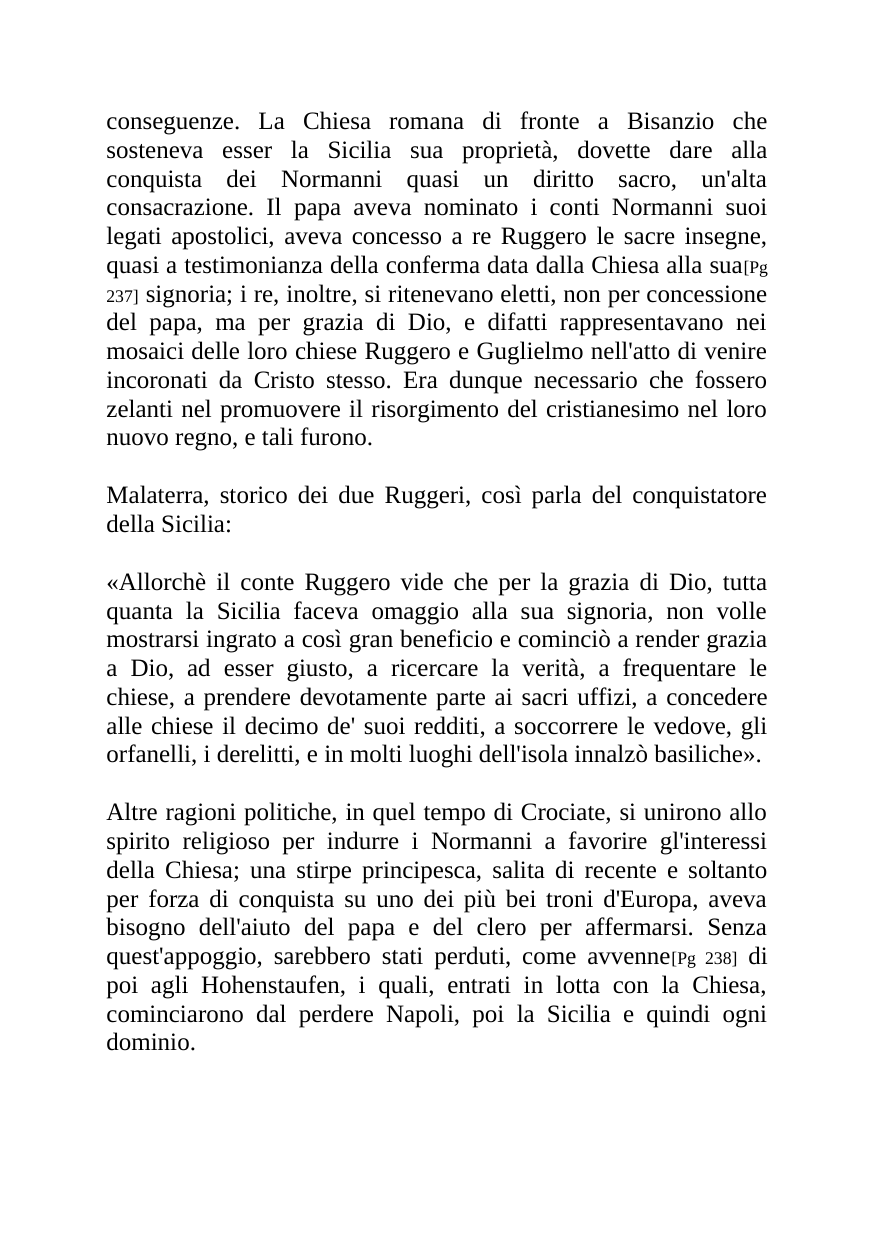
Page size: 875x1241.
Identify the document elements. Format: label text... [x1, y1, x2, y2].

text Altre ragioni politiche, in quel tempo di Crociate, si unirono allo spirito religioso per indurre i Normanni a favorire gl'interessi della Chiesa; una stirpe principesca, salita di recente e soltanto per forza di conquista su uno dei più bei troni d'Europa, aveva bisogno dell'aiuto del papa e del clero per affermarsi. Senza quest'appoggio, sarebbero stati perduti, come avvenne[Pg 238] di poi agli Hohenstaufen, i quali, entrati in lotta con la Chiesa, cominciarono dal perdere Napoli, poi la Sicilia e quindi ogni dominio. [106, 797, 768, 1056]
text conseguenze. La Chiesa romana di fronte a Bisanzio che sosteneva esser la Sicilia sua proprietà, dovette dare alla conquista dei Normanni quasi un diritto sacro, un'alta consacrazione. Il papa aveva nominato i conti Normanni suoi legati apostolici, aveva concesso a re Ruggero le sacre insegne, quasi a testimonianza della conferma data dalla Chiesa alla sua[Pg 237] signoria; i re, inoltre, si ritenevano eletti, non per concessione del papa, ma per grazia di Dio, e difatti rappresentavano nei mosaici delle loro chiese Ruggero e Guglielmo nell'atto di venire incoronati da Cristo stesso. Era dunque necessario che fossero zelanti nel promuovere il risorgimento del cristianesimo nel loro nuovo regno, e tali furono. [106, 106, 768, 451]
text Malaterra, storico dei due Ruggeri, così parla del conquistatore della Sicilia: [106, 480, 768, 538]
text «Allorchè il conte Ruggero vide che per la grazia di Dio, tutta quanta la Sicilia faceva omaggio alla sua signoria, non volle mostrarsi ingrato a così gran beneficio e cominciò a render grazia a Dio, ad esser giusto, a ricercare la verità, a frequentare le chiese, a prendere devotamente parte ai sacri uffizi, a concedere alle chiese il decimo de' suoi redditi, a soccorrere le vedove, gli orfanelli, i derelitti, e in molti luoghi dell'isola innalzò basiliche». [106, 567, 768, 768]
